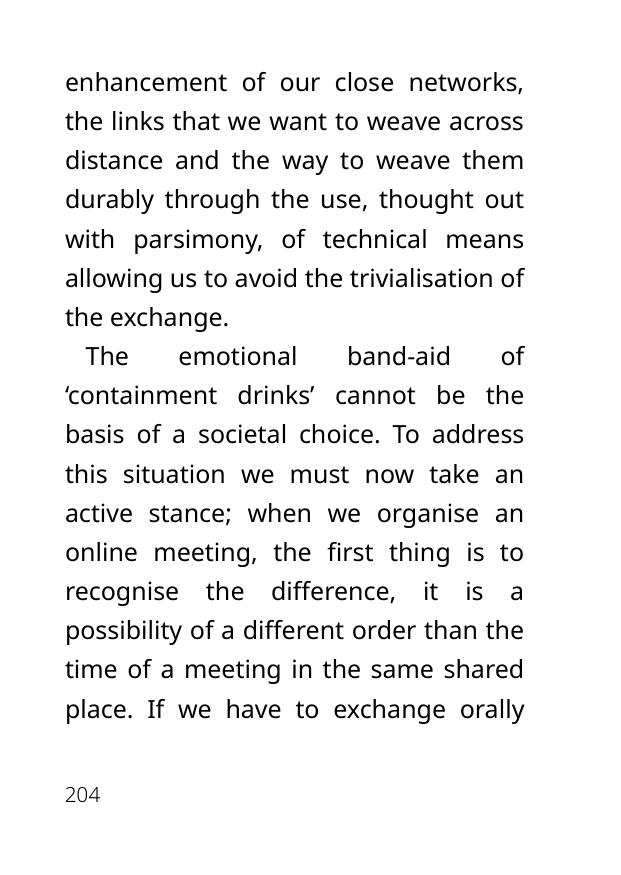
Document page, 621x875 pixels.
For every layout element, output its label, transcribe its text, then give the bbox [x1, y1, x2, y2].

text The emotional band-aid of ‘containment drinks’ cannot be the basis of a societal choice. To address this situation we must now take an active stance; when we organise an online meeting, the first thing is to recognise the difference, it is a possibility of a different order than the time of a meeting in the same shared place. If we have to exchange orally [65, 339, 524, 725]
text enhancement of our close networks, the links that we want to weave across distance and the way to weave them durably through the use, thought out with parsimony, of technical means allowing us to avoid the trivialisation of the exchange. [65, 65, 524, 334]
